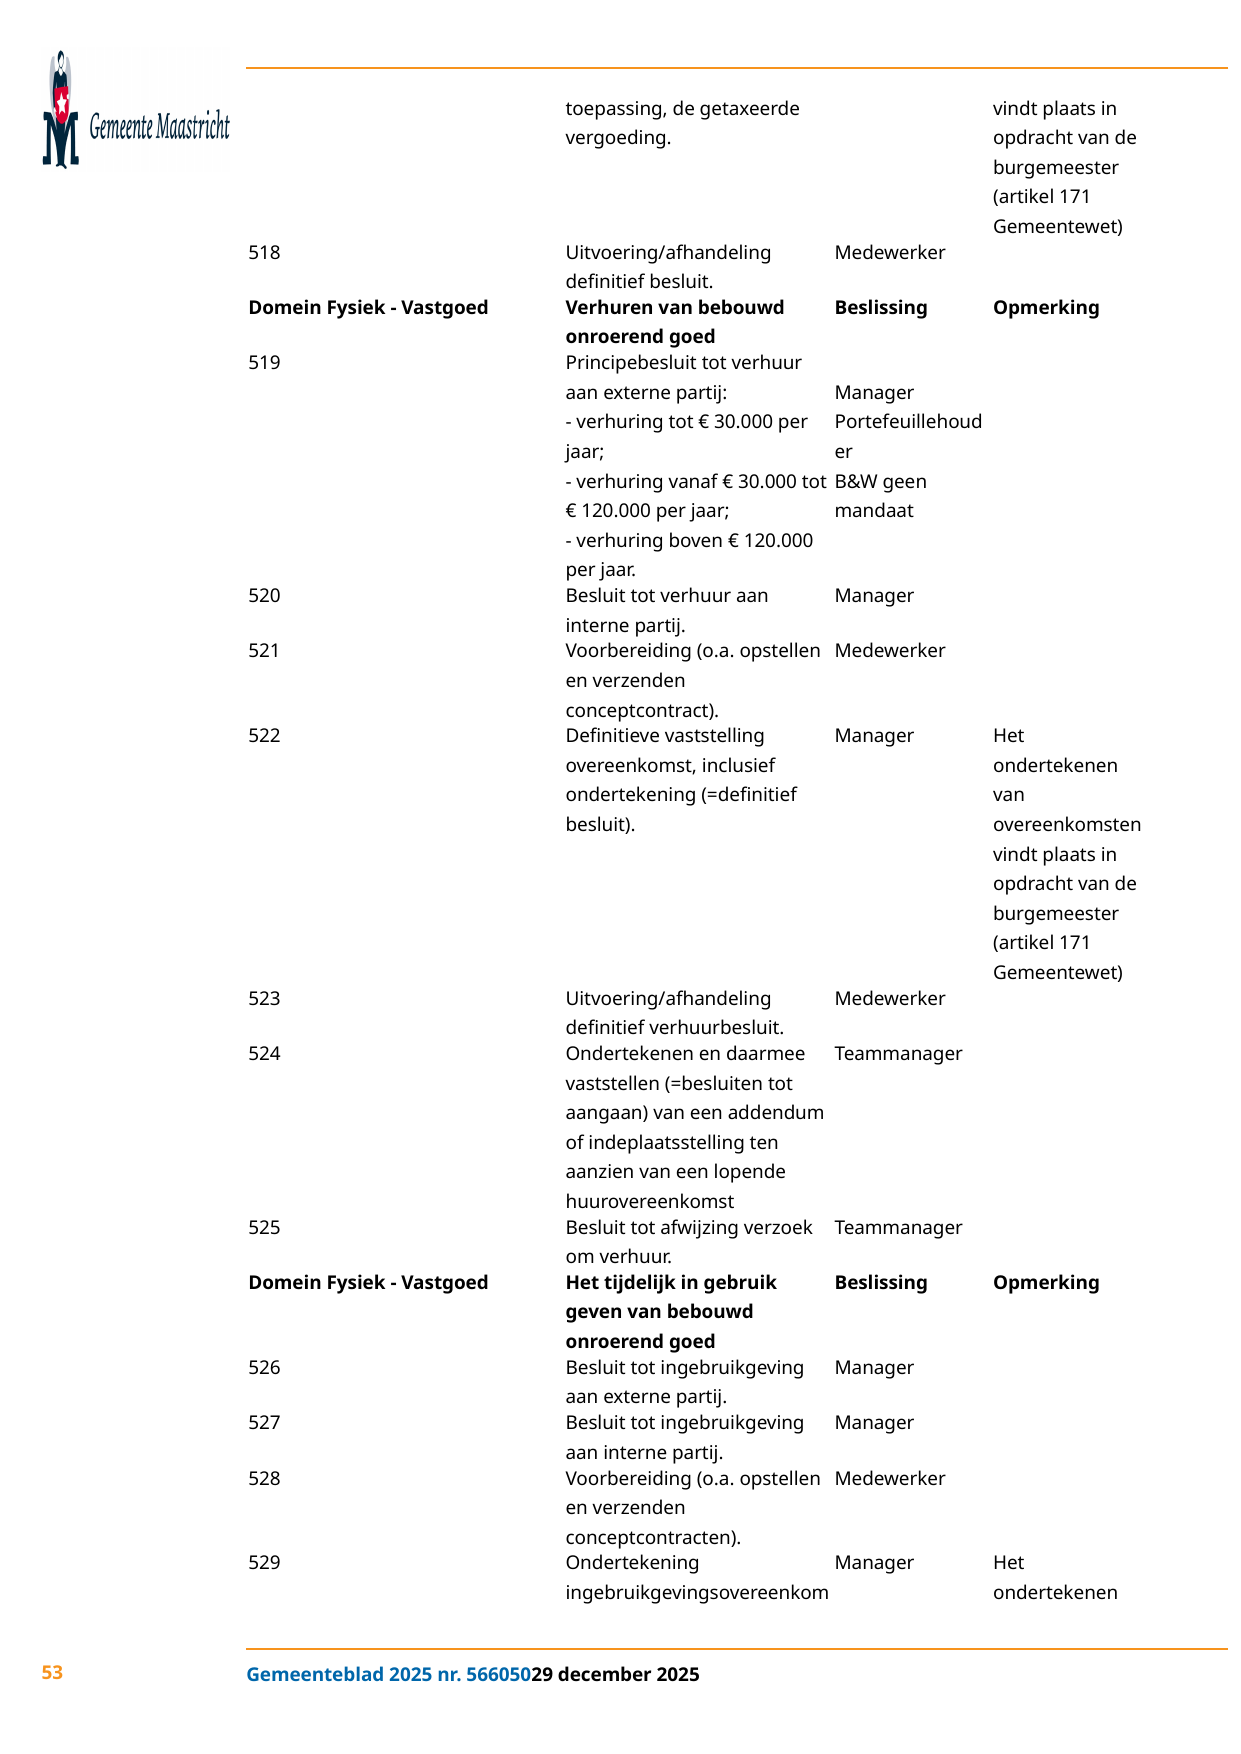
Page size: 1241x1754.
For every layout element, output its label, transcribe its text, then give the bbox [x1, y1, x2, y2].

table_cell Definitieve vaststelling overeenkomst, inclusief ondertekening (=definitief besluit). [565, 723, 834, 985]
table_cell Domein Fysiek - Vastgoed [248, 1269, 565, 1354]
table_cell vindt plaats in opdracht van de burgemeester (artikel 171 Gemeentewet) [993, 95, 1152, 239]
table_cell 524 [248, 1040, 407, 1214]
table_cell Manager Portefeuillehouder B&W geen mandaat [834, 350, 993, 582]
table_cell [407, 582, 565, 638]
table_cell Principebesluit tot verhuur aan externe partij: - verhuring tot € 30.000 per jaar; - verhuring vanaf € 30.000 tot € 120.000 per jaar; - verhuring boven € 120.000 per jaar. [565, 350, 834, 582]
table_cell [993, 638, 1152, 722]
table_cell Medewerker [834, 985, 993, 1040]
table_cell [993, 1040, 1152, 1214]
table_cell [407, 95, 565, 239]
picture [41, 47, 231, 172]
table_cell Beslissing [834, 294, 993, 349]
table_cell Het ondertekenen van overeenkomsten vindt plaats in opdracht van de burgemeester (artikel 171 Gemeentewet) [993, 723, 1152, 985]
table_cell 527 [248, 1409, 407, 1465]
table_cell [407, 239, 565, 294]
table_cell Opmerking [993, 1269, 1152, 1354]
table_cell [248, 95, 407, 239]
table_cell 528 [248, 1465, 407, 1549]
table_cell Ondertekenen en daarmee vaststellen (=besluiten tot aangaan) van een addendum of indeplaatsstelling ten aanzien van een lopende huurovereenkomst [565, 1040, 834, 1214]
table_cell Uitvoering/afhandeling definitief verhuurbesluit. [565, 985, 834, 1040]
table_cell [993, 582, 1152, 638]
table_cell [407, 1040, 565, 1214]
table_cell 529 [248, 1550, 407, 1605]
table_cell 523 [248, 985, 407, 1040]
table_cell Manager [834, 1409, 993, 1465]
table_cell Manager [834, 1550, 993, 1605]
table_cell Domein Fysiek - Vastgoed [248, 294, 565, 349]
table_cell Verhuren van bebouwd onroerend goed [565, 294, 834, 349]
table_cell 518 [248, 239, 407, 294]
table_cell 520 [248, 582, 407, 638]
table_cell Besluit tot verhuur aan interne partij. [565, 582, 834, 638]
table_cell Manager [834, 1354, 993, 1409]
table_cell [993, 1409, 1152, 1465]
table_cell Het ondertekenen [993, 1550, 1152, 1605]
table_cell Besluit tot ingebruikgeving aan interne partij. [565, 1409, 834, 1465]
table_cell [407, 1214, 565, 1269]
table_cell Medewerker [834, 1465, 993, 1549]
table_cell 526 [248, 1354, 407, 1409]
table_cell [407, 638, 565, 722]
table_cell [993, 1465, 1152, 1549]
table_cell [407, 1409, 565, 1465]
table_cell Voorbereiding (o.a. opstellen en verzenden conceptcontracten). [565, 1465, 834, 1549]
table_cell toepassing, de getaxeerde vergoeding. [565, 95, 834, 239]
table_cell Ondertekening ingebruikgevingsovereenkom [565, 1550, 834, 1605]
table_cell [834, 95, 993, 239]
table_cell [407, 1550, 565, 1605]
table_cell [407, 1465, 565, 1549]
table_cell Teammanager [834, 1040, 993, 1214]
table_cell 521 [248, 638, 407, 722]
table_cell Manager [834, 582, 993, 638]
table_cell 525 [248, 1214, 407, 1269]
table_cell [407, 723, 565, 985]
table_cell Manager [834, 723, 993, 985]
table_cell [407, 1354, 565, 1409]
table_cell Teammanager [834, 1214, 993, 1269]
table_cell [407, 985, 565, 1040]
table_cell 522 [248, 723, 407, 985]
table_cell Besluit tot ingebruikgeving aan externe partij. [565, 1354, 834, 1409]
table_cell Opmerking [993, 294, 1152, 349]
table_cell Besluit tot afwijzing verzoek om verhuur. [565, 1214, 834, 1269]
table_cell 519 [248, 350, 407, 582]
table_cell [993, 1214, 1152, 1269]
table_cell [993, 239, 1152, 294]
table_cell [407, 350, 565, 582]
table_cell Voorbereiding (o.a. opstellen en verzenden conceptcontract). [565, 638, 834, 722]
table_cell [993, 1354, 1152, 1409]
table_cell Medewerker [834, 638, 993, 722]
table_cell [993, 985, 1152, 1040]
table_cell Uitvoering/afhandeling definitief besluit. [565, 239, 834, 294]
table_cell [993, 350, 1152, 582]
table_cell Beslissing [834, 1269, 993, 1354]
table_cell Medewerker [834, 239, 993, 294]
table_cell Het tijdelijk in gebruik geven van bebouwd onroerend goed [565, 1269, 834, 1354]
